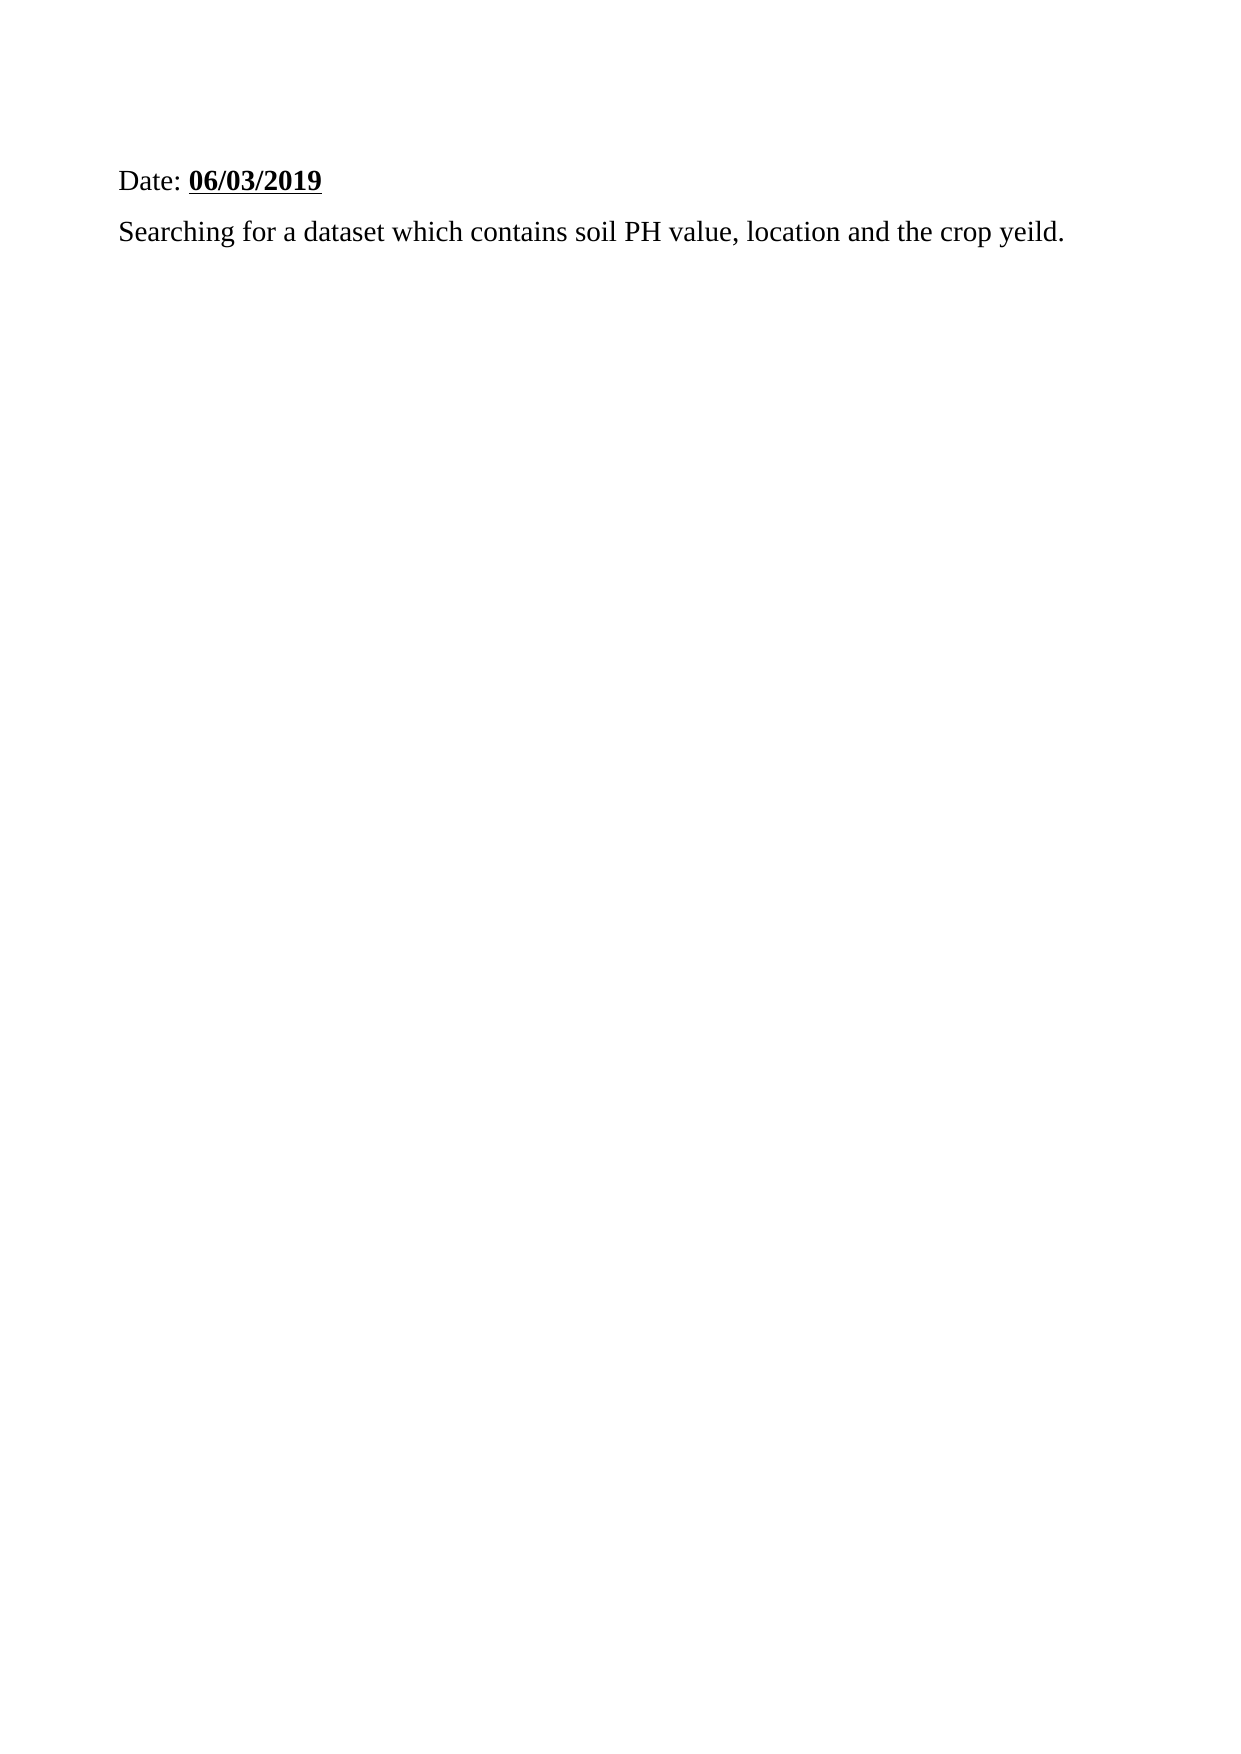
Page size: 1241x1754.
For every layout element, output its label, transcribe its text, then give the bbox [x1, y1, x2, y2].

text Date: 06/03/2019 [118, 163, 1122, 197]
text Searching for a dataset which contains soil PH value, location and the crop yeild. [118, 214, 1122, 247]
